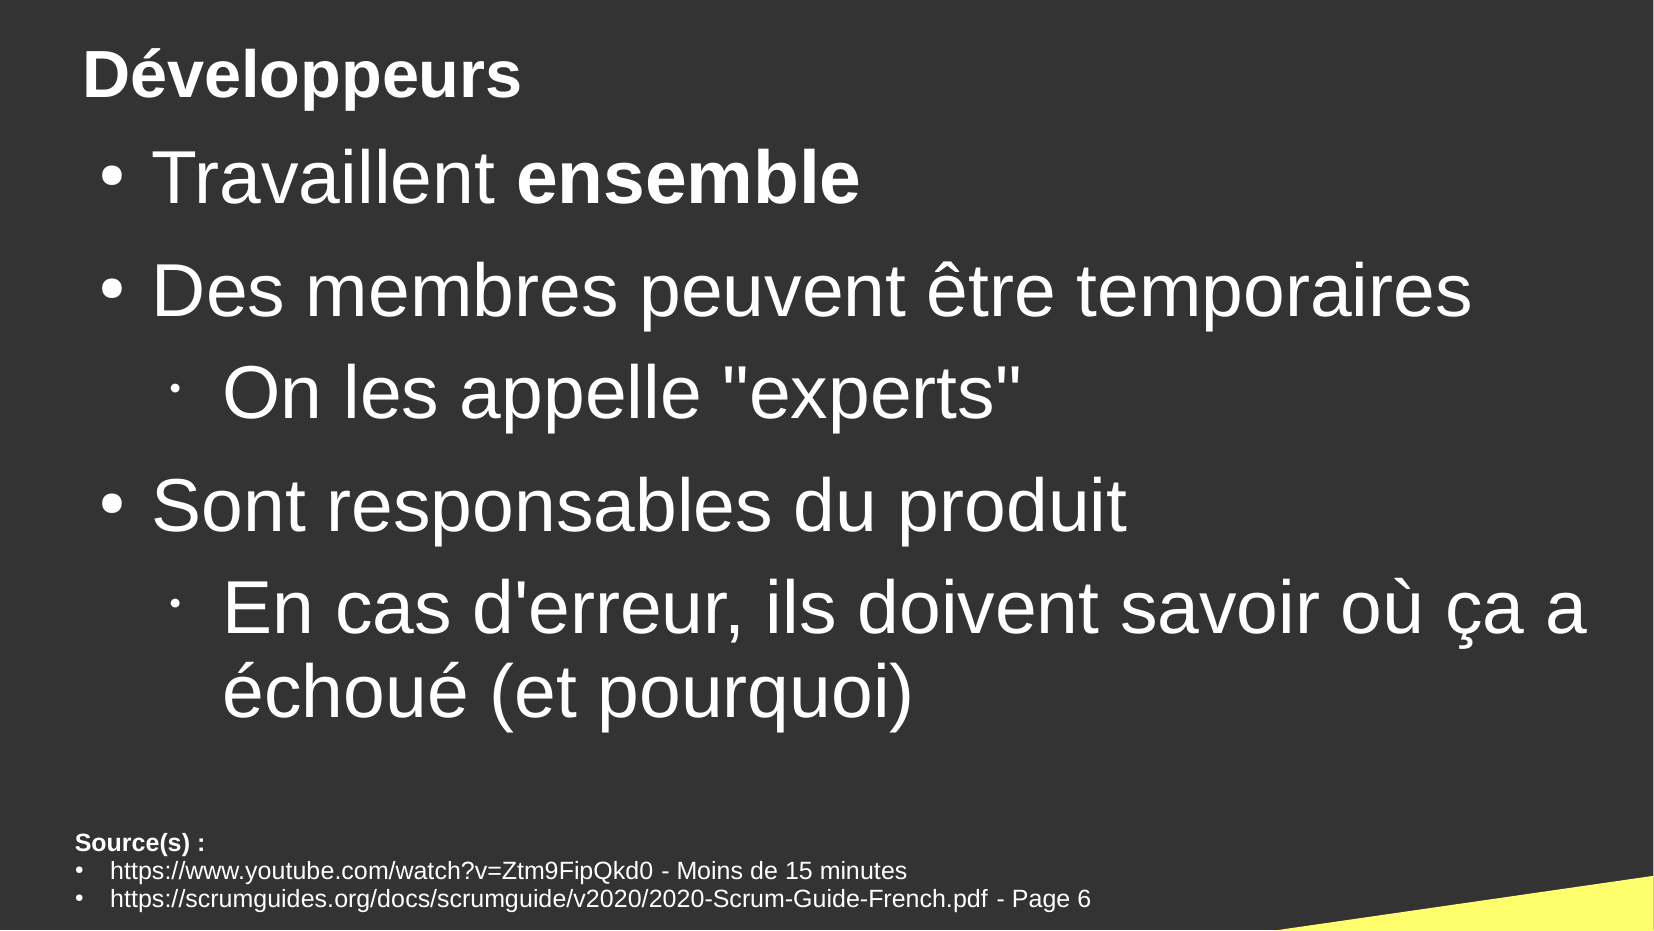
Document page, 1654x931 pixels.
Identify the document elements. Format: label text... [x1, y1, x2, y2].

title Développeurs [82, 37, 1571, 122]
text_box Source(s) : https://www.youtube.com/watch?v=Ztm9FipQkd0 - Moins de 15 minutes https://scrumguides.org/docs/scrumguide/v2020/2020-Scrum-Guide-French.pdf - Page 6 [59, 821, 1546, 920]
text_box [1271, 875, 1654, 931]
list Travaillent ensemble Des membres peuvent être temporaires On les appelle "experts" Sont responsables du produit En cas d'erreur, ils doivent savoir où ça a échoué (et pourquoi) [80, 135, 1620, 777]
